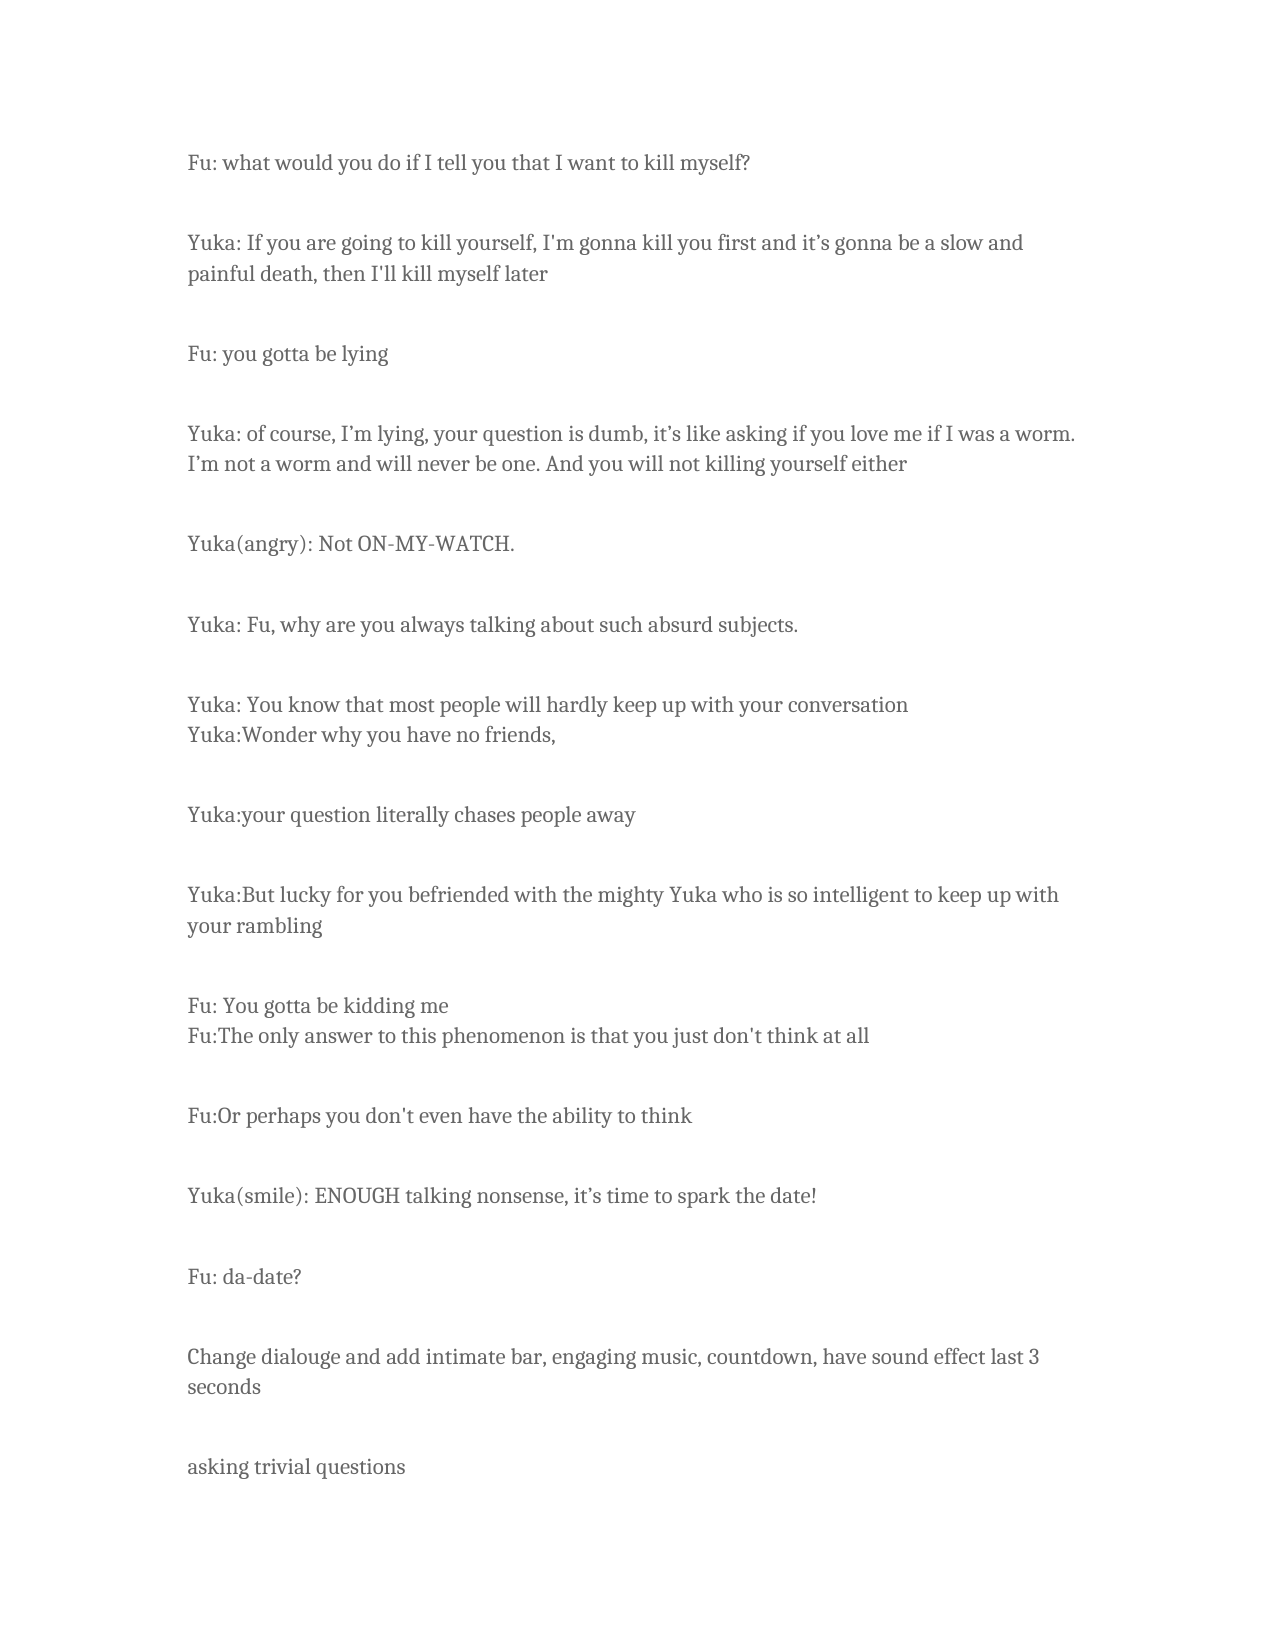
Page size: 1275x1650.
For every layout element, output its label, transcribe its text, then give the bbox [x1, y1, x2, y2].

text Yuka(smile): ENOUGH talking nonsense, it’s time to spark the date! [187, 1183, 1087, 1210]
text Yuka: of course, I’m lying, your question is dumb, it’s like asking if you love me if I was a worm. I’m not a worm and will never be one. And you will not killing yourself either [187, 421, 1087, 477]
text Yuka: If you are going to kill yourself, I'm gonna kill you first and it’s gonna be a slow and painful death, then I'll kill myself later [187, 230, 1087, 287]
text Fu: You gotta be kidding me Fu:The only answer to this phenomenon is that you just don't think at all [187, 993, 1087, 1049]
text asking trivial questions [187, 1454, 1087, 1481]
text Change dialouge and add intimate bar, engaging music, countdown, have sound effect last 3 seconds [187, 1344, 1087, 1400]
text Fu: you gotta be lying [187, 341, 1087, 367]
text Fu: what would you do if I tell you that I want to kill myself? [187, 150, 1087, 176]
text Yuka: You know that most people will hardly keep up with your conversation Yuka:Wonder why you have no friends, [187, 692, 1087, 748]
text Yuka:But lucky for you befriended with the mighty Yuka who is so intelligent to keep up with your rambling [187, 882, 1087, 939]
text Fu:Or perhaps you don't even have the ability to think [187, 1103, 1087, 1129]
text Yuka(angry): Not ON-MY-WATCH. [187, 531, 1087, 558]
text Yuka: Fu, why are you always talking about such absurd subjects. [187, 611, 1087, 638]
text Fu: da-date? [187, 1263, 1087, 1290]
text Yuka:your question literally chases people away [187, 802, 1087, 828]
